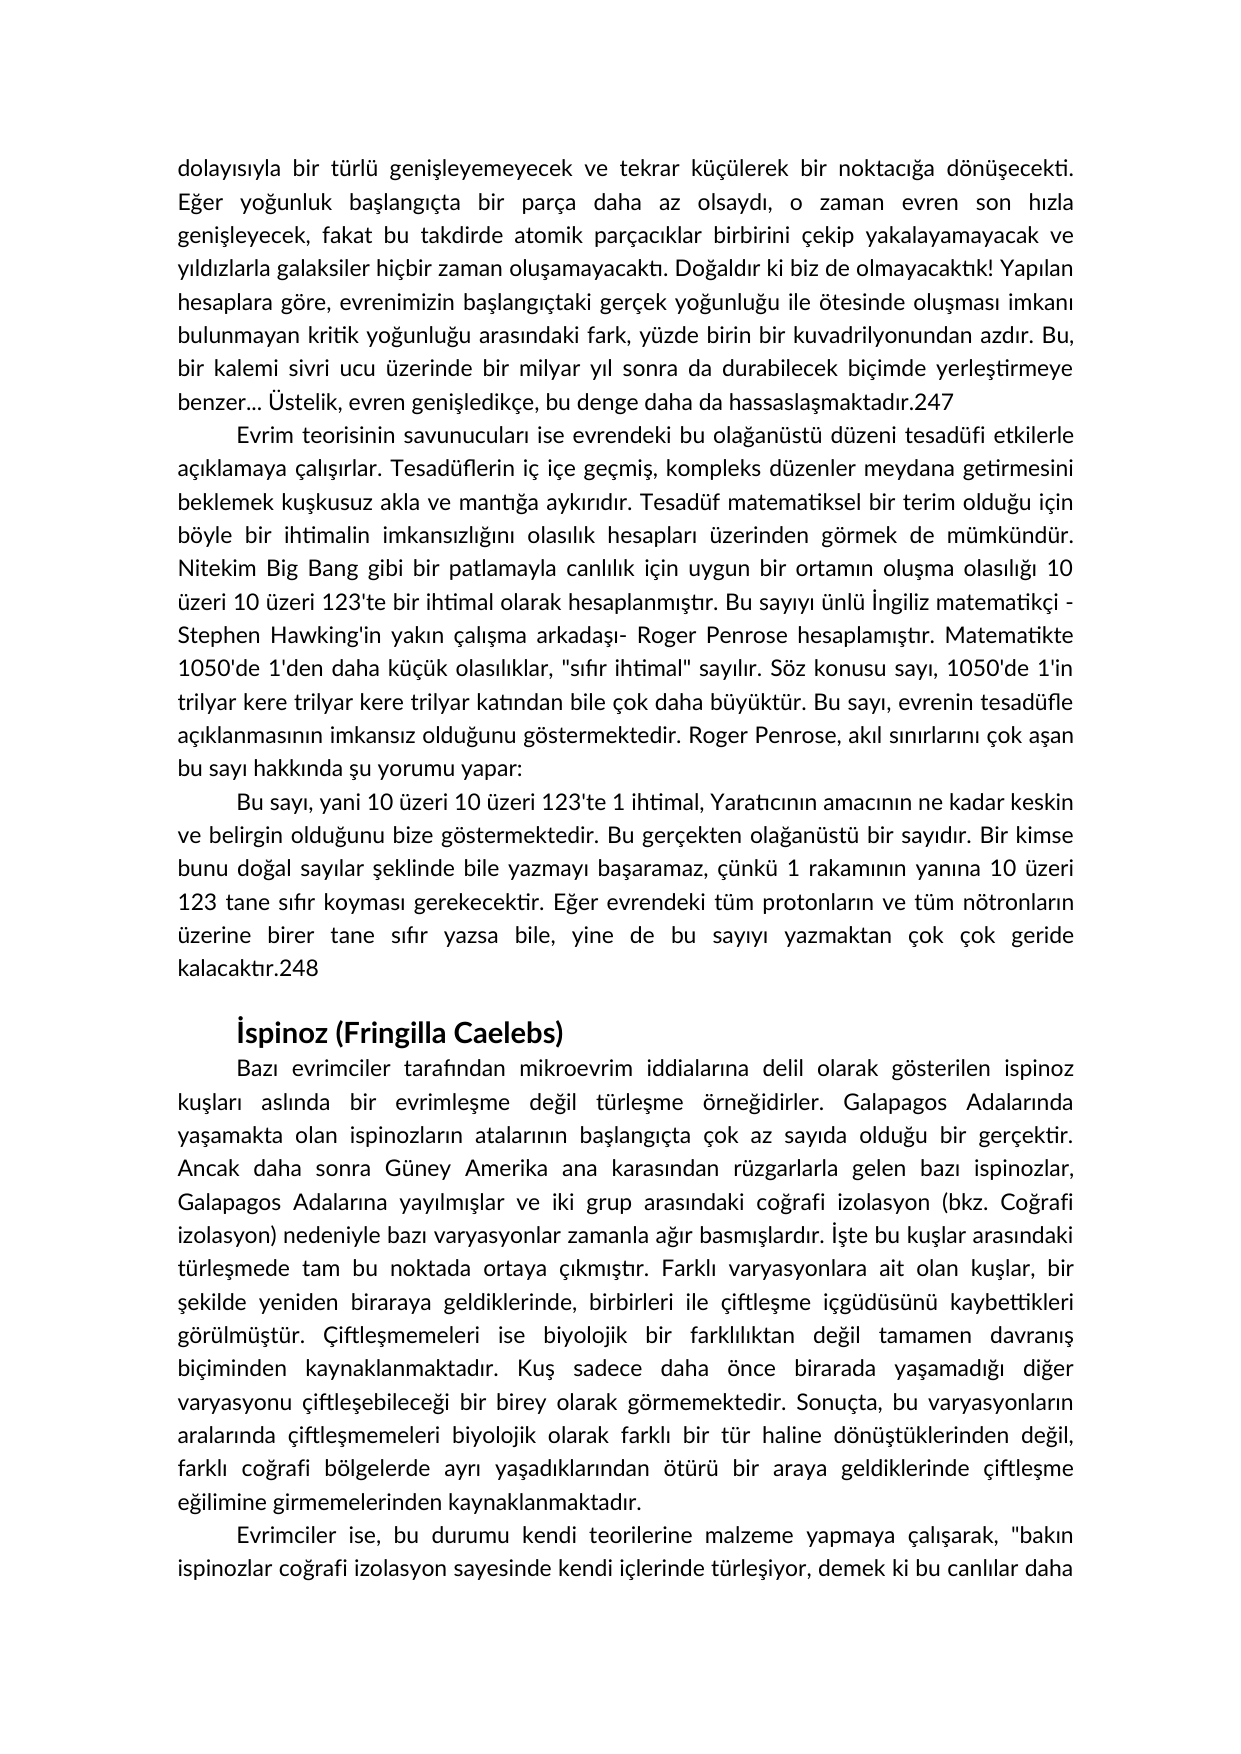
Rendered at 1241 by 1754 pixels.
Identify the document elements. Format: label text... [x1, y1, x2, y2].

text Bazı evrimciler tarafından mikroevrim iddialarına delil olarak gösterilen ispinoz kuşları aslında bir evrimleşme değil türleşme örneğidirler. Galapagos Adalarında yaşamakta olan ispinozların atalarının başlangıçta çok az sayıda olduğu bir gerçektir. Ancak daha sonra Güney Amerika ana karasından rüzgarlarla gelen bazı ispinozlar, Galapagos Adalarına yayılmışlar ve iki grup arasındaki coğrafi izolasyon (bkz. Coğrafi izolasyon) nedeniyle bazı varyasyonlar zamanla ağır basmışlardır. İşte bu kuşlar arasındaki türleşmede tam bu noktada ortaya çıkmıştır. Farklı varyasyonlara ait olan kuşlar, bir şekilde yeniden biraraya geldiklerinde, birbirleri ile çiftleşme içgüdüsünü kaybettikleri görülmüştür. Çiftleşmemeleri ise biyolojik bir farklılıktan değil tamamen davranış biçiminden kaynaklanmaktadır. Kuş sadece daha önce birarada yaşamadığı diğer varyasyonu çiftleşebileceği bir birey olarak görmemektedir. Sonuçta, bu varyasyonların aralarında çiftleşmemeleri biyolojik olarak farklı bir tür haline dönüştüklerinden değil, farklı coğrafi bölgelerde ayrı yaşadıklarından ötürü bir araya geldiklerinde çiftleşme eğilimine girmemelerinden kaynaklanmaktadır. [177, 1050, 1075, 1517]
text dolayısıyla bir türlü genişleyemeyecek ve tekrar küçülerek bir noktacığa dönüşecekti. Eğer yoğunluk başlangıçta bir parça daha az olsaydı, o zaman evren son hızla genişleyecek, fakat bu takdirde atomik parçacıklar birbirini çekip yakalayamayacak ve yıldızlarla galaksiler hiçbir zaman oluşamayacaktı. Doğaldır ki biz de olmayacaktık! Yapılan hesaplara göre, evrenimizin başlangıçtaki gerçek yoğunluğu ile ötesinde oluşması imkanı bulunmayan kritik yoğunluğu arasındaki fark, yüzde birin bir kuvadrilyonundan azdır. Bu, bir kalemi sivri ucu üzerinde bir milyar yıl sonra da durabilecek biçimde yerleştirmeye benzer... Üstelik, evren genişledikçe, bu denge daha da hassaslaşmaktadır.247 [177, 150, 1075, 417]
text Bu sayı, yani 10 üzeri 10 üzeri 123'te 1 ihtimal, Yaratıcının amacının ne kadar keskin ve belirgin olduğunu bize göstermektedir. Bu gerçekten olağanüstü bir sayıdır. Bir kimse bunu doğal sayılar şeklinde bile yazmayı başaramaz, çünkü 1 rakamının yanına 10 üzeri 123 tane sıfır koyması gerekecektir. Eğer evrendeki tüm protonların ve tüm nötronların üzerine birer tane sıfır yazsa bile, yine de bu sayıyı yazmaktan çok çok geride kalacaktır.248 [177, 783, 1075, 983]
subtitle İspinoz (Fringilla Caelebs) [177, 1017, 1075, 1050]
text Evrim teorisinin savunucuları ise evrendeki bu olağanüstü düzeni tesadüfi etkilerle açıklamaya çalışırlar. Tesadüflerin iç içe geçmiş, kompleks düzenler meydana getirmesini beklemek kuşkusuz akla ve mantığa aykırıdır. Tesadüf matematiksel bir terim olduğu için böyle bir ihtimalin imkansızlığını olasılık hesapları üzerinden görmek de mümkündür. Nitekim Big Bang gibi bir patlamayla canlılık için uygun bir ortamın oluşma olasılığı 10 üzeri 10 üzeri 123'te bir ihtimal olarak hesaplanmıştır. Bu sayıyı ünlü İngiliz matematikçi -Stephen Hawking'in yakın çalışma arkadaşı- Roger Penrose hesaplamıştır. Matematikte 1050'de 1'den daha küçük olasılıklar, "sıfır ihtimal" sayılır. Söz konusu sayı, 1050'de 1'in trilyar kere trilyar kere trilyar katından bile çok daha büyüktür. Bu sayı, evrenin tesadüfle açıklanmasının imkansız olduğunu göstermektedir. Roger Penrose, akıl sınırlarını çok aşan bu sayı hakkında şu yorumu yapar: [177, 417, 1075, 783]
text Evrimciler ise, bu durumu kendi teorilerine malzeme yapmaya çalışarak, "bakın ispinozlar coğrafi izolasyon sayesinde kendi içlerinde türleşiyor, demek ki bu canlılar daha [177, 1517, 1075, 1583]
